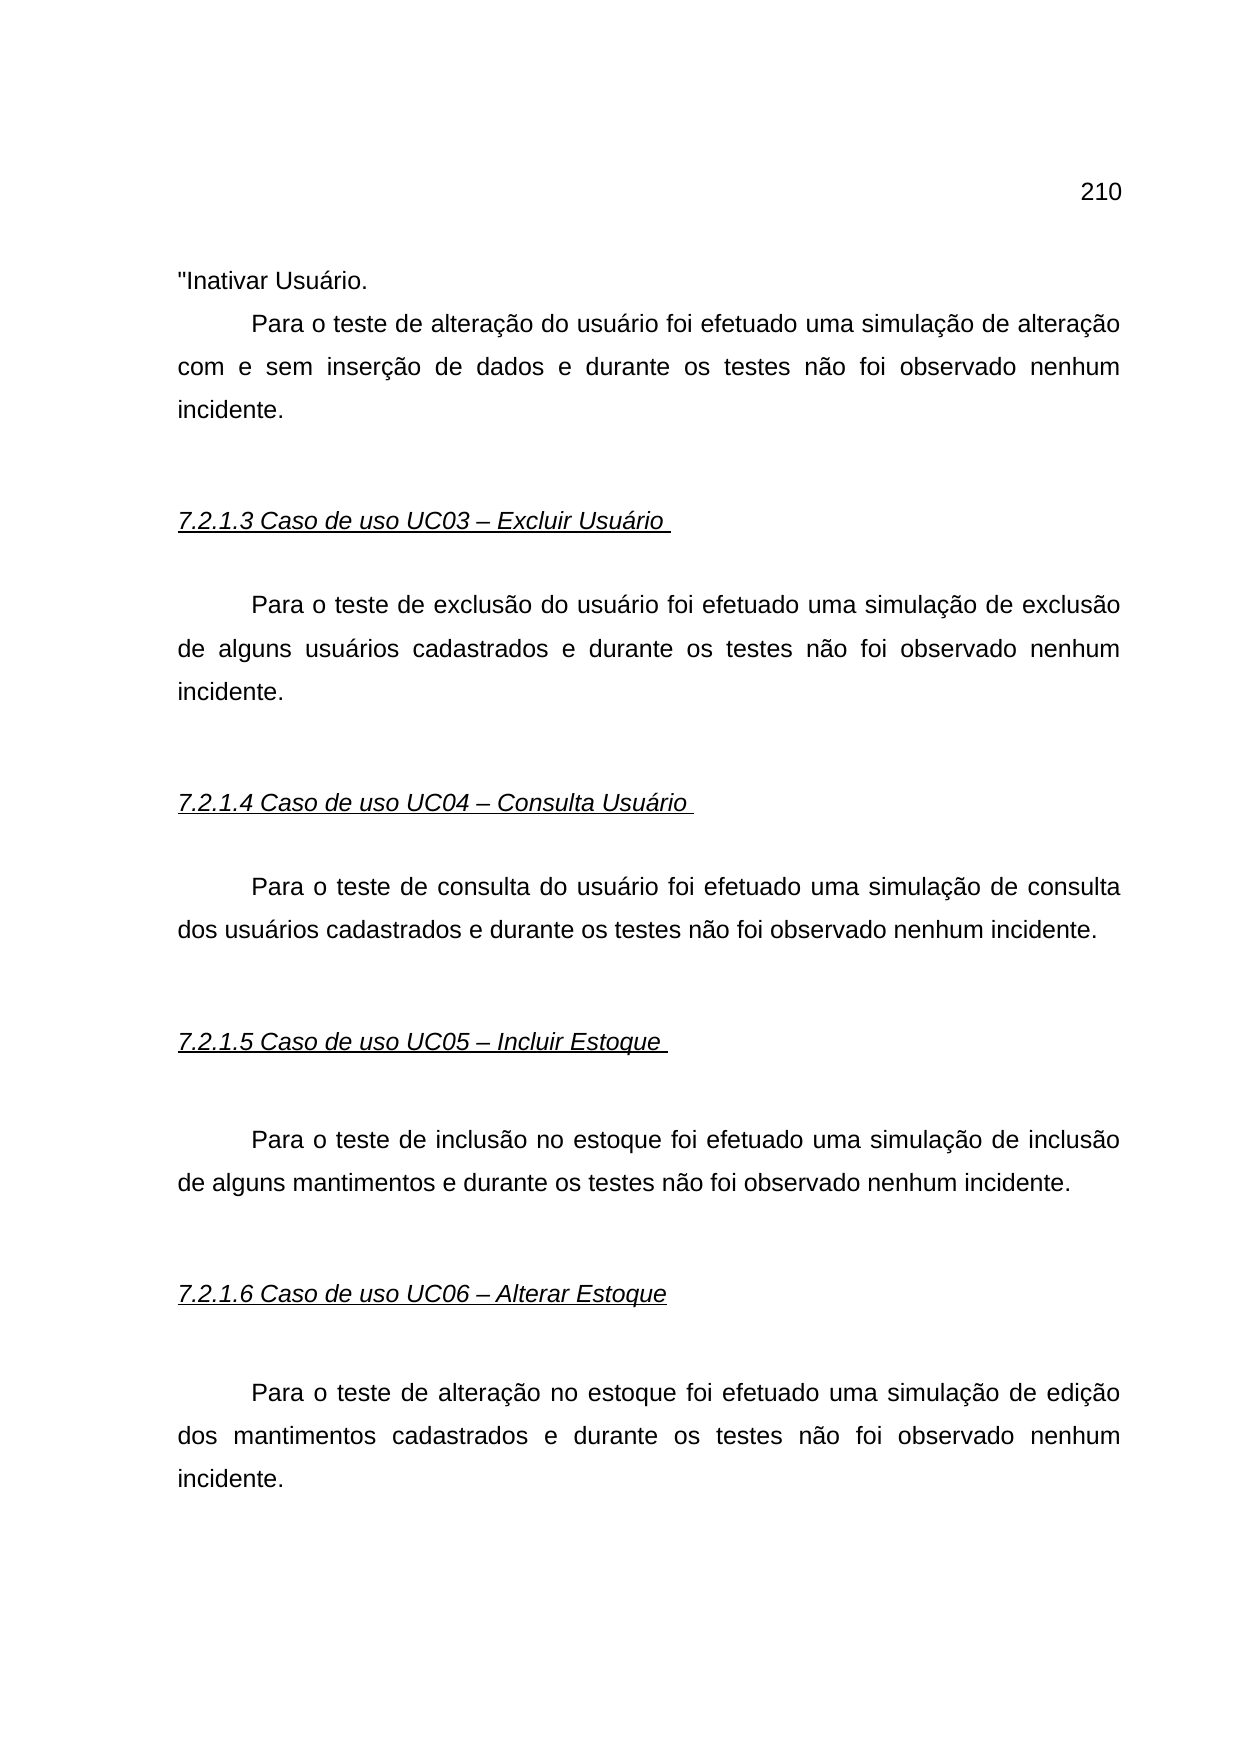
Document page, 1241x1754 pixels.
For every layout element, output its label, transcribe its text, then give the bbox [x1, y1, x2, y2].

subtitle 7.2.1.5 Caso de uso UC05 – Incluir Estoque [177, 1027, 1122, 1055]
text Para o teste de exclusão do usuário foi efetuado uma simulação de exclusão de alguns usuários cadastrados e durante os testes não foi observado nenhum incidente. [177, 591, 1122, 706]
text Para o teste de inclusão no estoque foi efetuado uma simulação de inclusão de alguns mantimentos e durante os testes não foi observado nenhum incidente. [177, 1125, 1122, 1197]
text Para o teste de alteração no estoque foi efetuado uma simulação de edição dos mantimentos cadastrados e durante os testes não foi observado nenhum incidente. [177, 1378, 1122, 1493]
text "Inativar Usuário. [177, 266, 1122, 294]
text Para o teste de alteração do usuário foi efetuado uma simulação de alteração com e sem inserção de dados e durante os testes não foi observado nenhum incidente. [177, 309, 1122, 424]
subtitle 7.2.1.4 Caso de uso UC04 – Consulta Usuário [177, 788, 1122, 817]
subtitle 7.2.1.6 Caso de uso UC06 – Alterar Estoque [177, 1279, 1122, 1308]
text Para o teste de consulta do usuário foi efetuado uma simulação de consulta dos usuários cadastrados e durante os testes não foi observado nenhum incidente. [177, 872, 1122, 944]
subtitle 7.2.1.3 Caso de uso UC03 – Excluir Usuário [177, 506, 1122, 535]
